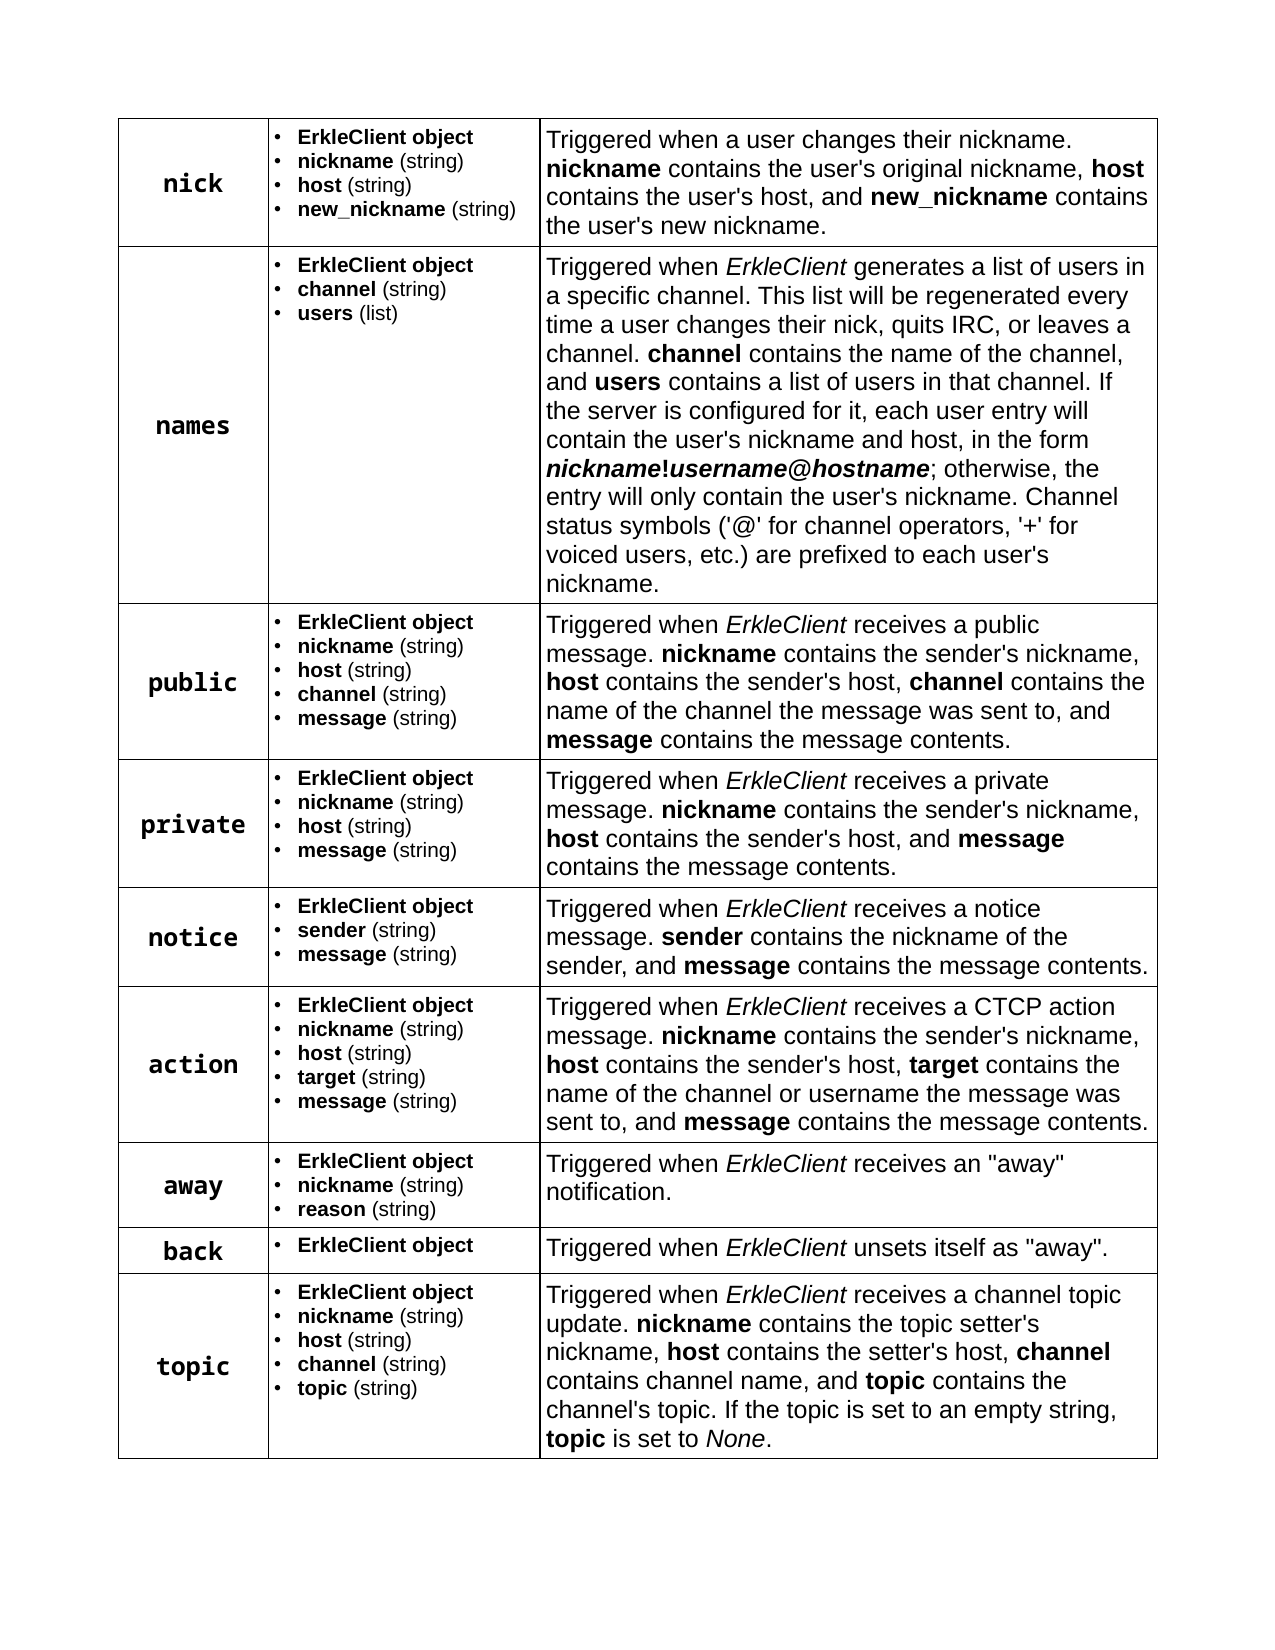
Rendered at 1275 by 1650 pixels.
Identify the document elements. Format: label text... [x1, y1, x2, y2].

table_cell Triggered when ErkleClient receives a channel topic update. nickname contains the topic setter's nickname, host contains the setter's host, channel contains channel name, and topic contains the channel's topic. If the topic is set to an empty string, topic is set to None. [541, 1274, 1157, 1458]
table_cell Triggered when a user changes their nickname. nickname contains the user's original nickname, host contains the user's host, and new_nickname contains the user's new nickname. [541, 119, 1157, 246]
table_cell ErkleClient object sender (string) message (string) [269, 888, 539, 986]
table_cell Triggered when ErkleClient unsets itself as "away". [541, 1228, 1157, 1273]
table_cell names [119, 247, 268, 603]
table_cell ErkleClient object nickname (string) host (string) channel (string) topic (string) [269, 1274, 539, 1458]
table_cell ErkleClient object nickname (string) host (string) channel (string) message (string) [269, 604, 539, 759]
table_cell back [119, 1228, 268, 1273]
table_cell topic [119, 1274, 268, 1458]
table_cell ErkleClient object [269, 1228, 539, 1273]
table_cell Triggered when ErkleClient receives a notice message. sender contains the nickname of the sender, and message contains the message contents. [541, 888, 1157, 986]
table_cell ErkleClient object nickname (string) host (string) target (string) message (string) [269, 987, 539, 1142]
table_cell nick [119, 119, 268, 246]
table_cell ErkleClient object nickname (string) reason (string) [269, 1143, 539, 1227]
table_cell public [119, 604, 268, 759]
table_cell Triggered when ErkleClient receives a private message. nickname contains the sender's nickname, host contains the sender's host, and message contains the message contents. [541, 760, 1157, 887]
table_cell Triggered when ErkleClient generates a list of users in a specific channel. This list will be regenerated every time a user changes their nick, quits IRC, or leaves a channel. channel contains the name of the channel, and users contains a list of users in that channel. If the server is configured for it, each user entry will contain the user's nickname and host, in the form nickname!username@hostname; otherwise, the entry will only contain the user's nickname. Channel status symbols ('@' for channel operators, '+' for voiced users, etc.) are prefixed to each user's nickname. [541, 247, 1157, 603]
table_cell ErkleClient object nickname (string) host (string) new_nickname (string) [269, 119, 539, 246]
table_cell private [119, 760, 268, 887]
table_cell Triggered when ErkleClient receives a CTCP action message. nickname contains the sender's nickname, host contains the sender's host, target contains the name of the channel or username the message was sent to, and message contains the message contents. [541, 987, 1157, 1142]
table_cell ErkleClient object channel (string) users (list) [269, 247, 539, 603]
table_cell Triggered when ErkleClient receives a public message. nickname contains the sender's nickname, host contains the sender's host, channel contains the name of the channel the message was sent to, and message contains the message contents. [541, 604, 1157, 759]
table_cell away [119, 1143, 268, 1227]
table_cell ErkleClient object nickname (string) host (string) message (string) [269, 760, 539, 887]
table_cell action [119, 987, 268, 1142]
table_cell Triggered when ErkleClient receives an "away" notification. [541, 1143, 1157, 1227]
table_cell notice [119, 888, 268, 986]
